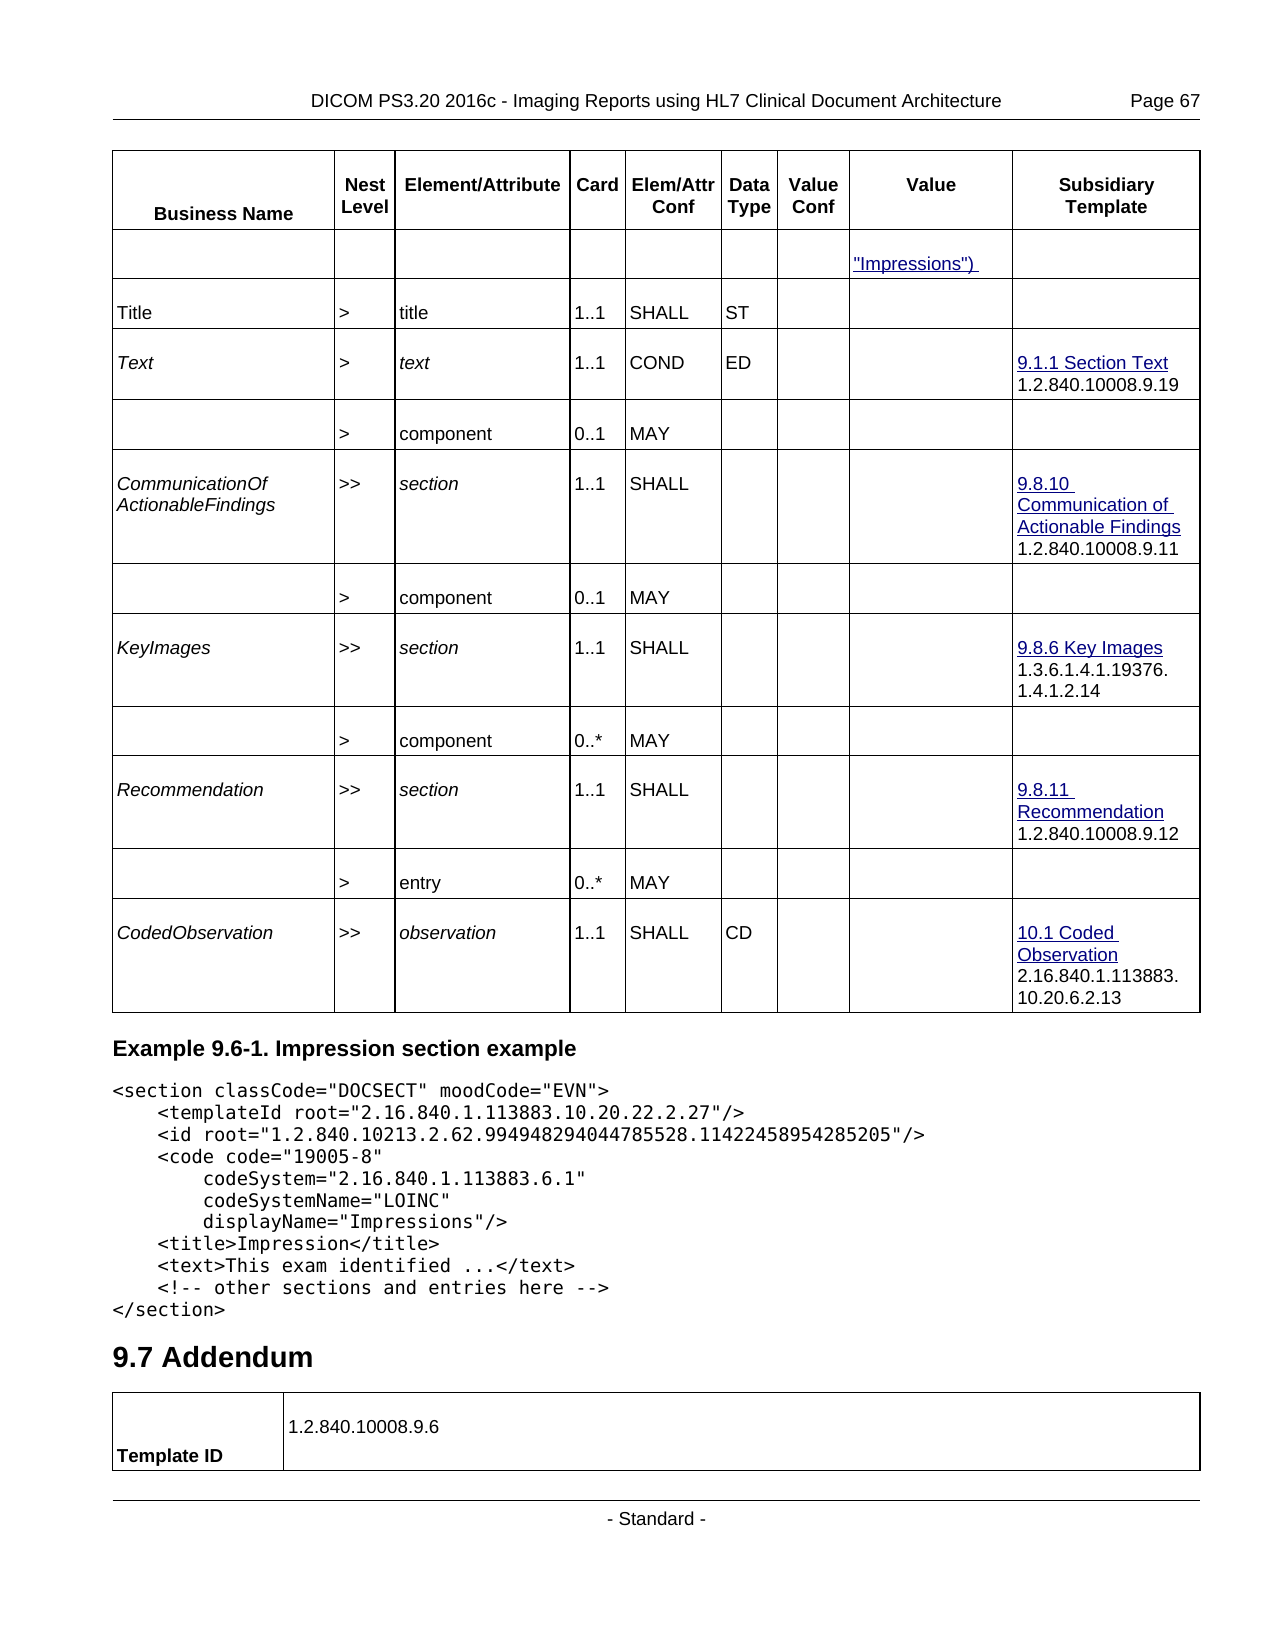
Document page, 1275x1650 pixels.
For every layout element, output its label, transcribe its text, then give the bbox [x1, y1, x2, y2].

table_cell [722, 230, 777, 278]
table_cell SHALL [626, 279, 721, 328]
table_cell 0..* [571, 707, 625, 755]
table_cell [850, 400, 1012, 449]
table_cell [626, 230, 721, 278]
table_cell Key​Images [113, 614, 334, 706]
table_cell MAY [626, 400, 721, 449]
table_cell [335, 230, 394, 278]
table_cell Recommendation [113, 756, 334, 848]
table_cell [1013, 279, 1199, 328]
table_cell title [396, 279, 569, 328]
table_cell [850, 849, 1012, 898]
table_header Business Name [113, 151, 334, 228]
table_cell section [396, 450, 569, 563]
table_cell >> [335, 899, 394, 1012]
table_cell [778, 707, 849, 755]
table_cell [722, 707, 777, 755]
table_cell [778, 564, 849, 613]
table_cell SHALL [626, 450, 721, 563]
table_cell [1013, 564, 1199, 613]
table_cell 1..1 [571, 279, 625, 328]
table_cell [1013, 849, 1199, 898]
table_header Subsidiary Template [1013, 151, 1199, 228]
table_cell MAY [626, 707, 721, 755]
table_cell MAY [626, 564, 721, 613]
table_header 1.2.840.10008.9.6 [284, 1393, 1199, 1470]
table_cell SHALL [626, 756, 721, 848]
table_cell [850, 756, 1012, 848]
table_cell [778, 756, 849, 848]
table_header Value Conf [778, 151, 849, 228]
table_cell [850, 899, 1012, 1012]
table_cell [396, 230, 569, 278]
table_cell [1013, 707, 1199, 755]
table_cell 9.8.11 Recommendation 1.2.840.10008.9.12 [1013, 756, 1199, 848]
table_cell text [396, 329, 569, 399]
table_cell [850, 707, 1012, 755]
table_cell [778, 899, 849, 1012]
table_cell [1013, 400, 1199, 449]
table_header Elem/Attr Conf [626, 151, 721, 228]
table_cell [778, 849, 849, 898]
table_cell 1..1 [571, 614, 625, 706]
text 9.7 Addendum [112, 1340, 1200, 1373]
table_cell 10.1 Coded Observation 2.16.840.1.113883.​10.20.6.2.13 [1013, 899, 1199, 1012]
table_cell SHALL [626, 899, 721, 1012]
table_cell 1..1 [571, 756, 625, 848]
table_cell [113, 564, 334, 613]
table_cell COND [626, 329, 721, 399]
table_cell [778, 329, 849, 399]
table_cell [850, 279, 1012, 328]
table_cell Communication​Of​Actionable​Findings [113, 450, 334, 563]
table_cell >> [335, 756, 394, 848]
table_cell [722, 614, 777, 706]
table_cell component [396, 564, 569, 613]
table_cell 1..1 [571, 329, 625, 399]
table_cell 9.1.1 Section Text 1.2.840.10008.9.19 [1013, 329, 1199, 399]
table_cell Title [113, 279, 334, 328]
table_cell [113, 400, 334, 449]
table_cell >> [335, 614, 394, 706]
table_cell [778, 450, 849, 563]
table_cell [113, 849, 334, 898]
table_cell SHALL [626, 614, 721, 706]
table_header Nest Level [335, 151, 394, 228]
table_cell component [396, 400, 569, 449]
table_cell 9.8.10 Communication of Actionable Findings 1.2.840.10008.9.11 [1013, 450, 1199, 563]
table_cell [722, 564, 777, 613]
table_cell 1..1 [571, 450, 625, 563]
table_cell ST [722, 279, 777, 328]
table_cell > [335, 849, 394, 898]
table_cell [571, 230, 625, 278]
table_cell 0..1 [571, 564, 625, 613]
table_cell component [396, 707, 569, 755]
table_cell [850, 329, 1012, 399]
table_cell [722, 450, 777, 563]
table_cell Text [113, 329, 334, 399]
table_cell [722, 756, 777, 848]
table_cell [778, 230, 849, 278]
table_header Card [571, 151, 625, 228]
table_cell [113, 230, 334, 278]
table_cell > [335, 329, 394, 399]
table_cell > [335, 707, 394, 755]
table_cell section [396, 756, 569, 848]
table_cell 1..1 [571, 899, 625, 1012]
table_header Data Type [722, 151, 777, 228]
table_cell [1013, 230, 1199, 278]
table_cell [778, 614, 849, 706]
table_cell > [335, 400, 394, 449]
table_header Value [850, 151, 1012, 228]
table_cell > [335, 279, 394, 328]
table_cell 0..* [571, 849, 625, 898]
table_header Element/​Attribute [396, 151, 569, 228]
table_cell 0..1 [571, 400, 625, 449]
table_cell [850, 564, 1012, 613]
table_header Template ID [113, 1393, 283, 1470]
table_cell [722, 400, 777, 449]
table_cell [722, 849, 777, 898]
table_cell [850, 614, 1012, 706]
table_cell 9.8.6 Key Images 1.3.6.1.4.1.19376.​1.4.1.2.14 [1013, 614, 1199, 706]
table_cell Coded​Observation [113, 899, 334, 1012]
table_cell [778, 400, 849, 449]
table_cell section [396, 614, 569, 706]
text Example 9.6-1. Impression section example [112, 1036, 1200, 1062]
table_cell entry [396, 849, 569, 898]
table_cell ED [722, 329, 777, 399]
table_cell "Impressions") [850, 230, 1012, 278]
table_cell [850, 450, 1012, 563]
table_cell > [335, 564, 394, 613]
table_cell >> [335, 450, 394, 563]
text <section classCode="DOCSECT" moodCode="EVN"> <templateId root="2.16.840.1.113883.10.20.22.2.27"/> <id root="1.2.840.10213.2.62.994948294044785528.11422458954285205"/> <code code="19005-8" codeSystem="2.16.840.1.113883.6.1" codeSystemName="LOINC" displayName="Impressions"/> <title>Impression</title> <text>This exam identified ...</text> <!-- other sections and entries here --> </section> [112, 1080, 1200, 1321]
table_cell [778, 279, 849, 328]
table_cell CD [722, 899, 777, 1012]
table_cell observation [396, 899, 569, 1012]
table_cell [113, 707, 334, 755]
table_cell MAY [626, 849, 721, 898]
